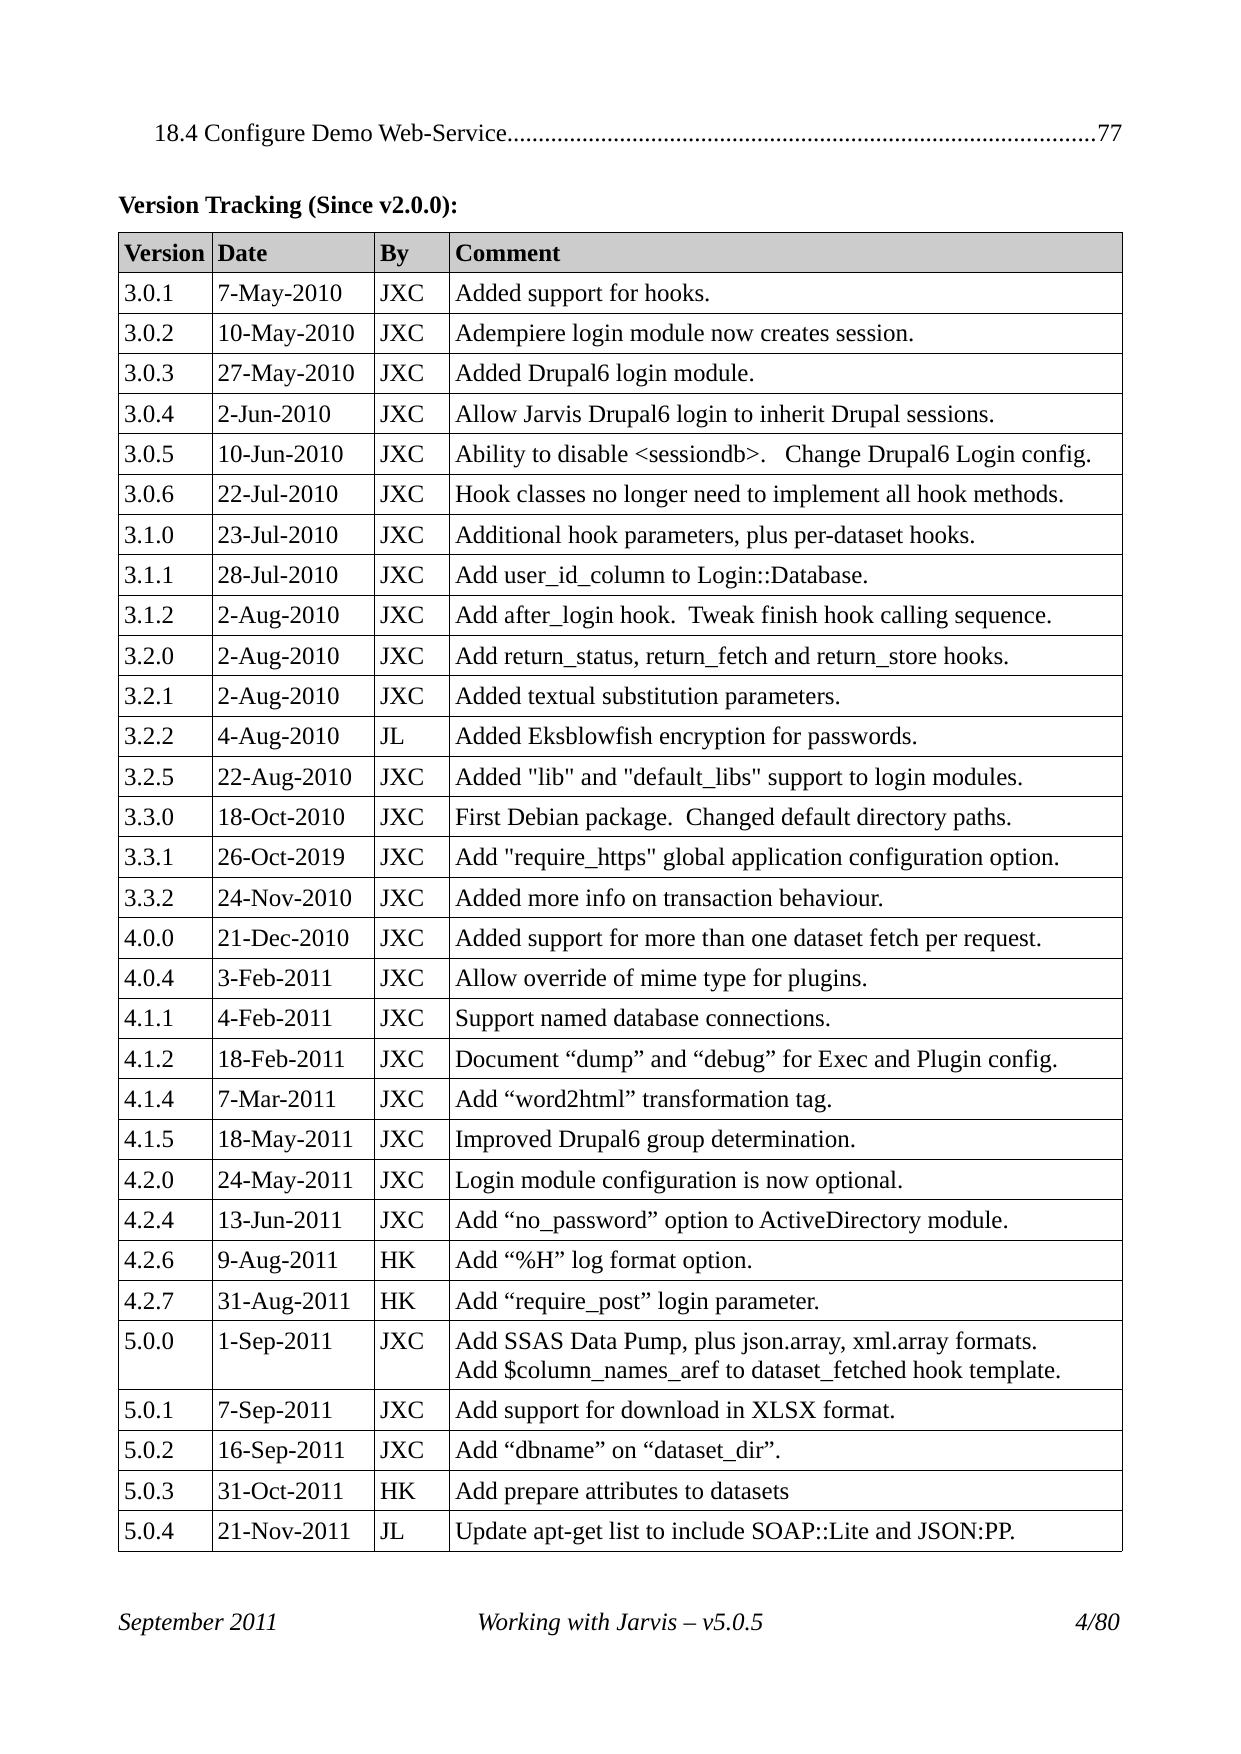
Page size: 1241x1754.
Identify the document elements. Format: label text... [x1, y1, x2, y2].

table_cell 4.1.5 [119, 1120, 212, 1159]
table_cell 3-Feb-2011 [213, 959, 374, 998]
table_header Date [213, 233, 374, 272]
table_cell JXC [375, 434, 449, 474]
table_cell 3.2.0 [119, 636, 212, 675]
table_cell JXC [375, 676, 449, 716]
table_cell 3.2.5 [119, 757, 212, 796]
table_cell Add SSAS Data Pump, plus json.array, xml.array formats. Add $column_names_aref to dataset_fetched hook template. [450, 1321, 1122, 1389]
table_cell 4.1.2 [119, 1039, 212, 1078]
table_cell 31-Aug-2011 [213, 1281, 374, 1320]
table_cell 28-Jul-2010 [213, 555, 374, 594]
table_cell JXC [375, 918, 449, 957]
table_cell 4.1.4 [119, 1079, 212, 1119]
table_cell JXC [375, 1431, 449, 1470]
table_cell 3.1.1 [119, 555, 212, 594]
table_cell JXC [375, 797, 449, 836]
table_cell 2-Jun-2010 [213, 394, 374, 433]
table_cell 24-May-2011 [213, 1160, 374, 1199]
table_cell Support named database connections. [450, 999, 1122, 1038]
table_cell JXC [375, 999, 449, 1038]
table_cell JXC [375, 555, 449, 594]
table_cell 4.0.0 [119, 918, 212, 957]
table_cell JXC [375, 1120, 449, 1159]
table_cell 31-Oct-2011 [213, 1471, 374, 1510]
table_cell 4-Feb-2011 [213, 999, 374, 1038]
table_cell 3.0.6 [119, 475, 212, 514]
table_cell 18-Oct-2010 [213, 797, 374, 836]
table_cell JXC [375, 314, 449, 353]
table_cell Added textual substitution parameters. [450, 676, 1122, 716]
table_cell 26-Oct-2019 [213, 837, 374, 877]
table_cell JXC [375, 273, 449, 312]
table_cell 3.0.3 [119, 354, 212, 393]
table_cell JXC [375, 354, 449, 393]
table_cell Add “no_password” option to ActiveDirectory module. [450, 1200, 1122, 1239]
table_cell Adempiere login module now creates session. [450, 314, 1122, 353]
table_cell 18-Feb-2011 [213, 1039, 374, 1078]
table_cell 7-Mar-2011 [213, 1079, 374, 1119]
table_cell Allow override of mime type for plugins. [450, 959, 1122, 998]
table_cell JXC [375, 1321, 449, 1389]
table_cell JXC [375, 1079, 449, 1119]
table_cell 3.1.2 [119, 596, 212, 635]
table_cell Added "lib" and "default_libs" support to login modules. [450, 757, 1122, 796]
table_cell 3.3.2 [119, 878, 212, 917]
text 18.4 Configure Demo Web-Service 77 [148, 118, 1122, 147]
table_cell Add support for download in XLSX format. [450, 1390, 1122, 1429]
table_cell 1-Sep-2011 [213, 1321, 374, 1389]
table_cell Allow Jarvis Drupal6 login to inherit Drupal sessions. [450, 394, 1122, 433]
table_cell Improved Drupal6 group determination. [450, 1120, 1122, 1159]
table_cell Add “word2html” transformation tag. [450, 1079, 1122, 1119]
table_cell 5.0.2 [119, 1431, 212, 1470]
table_cell Document “dump” and “debug” for Exec and Plugin config. [450, 1039, 1122, 1078]
table_header Version [119, 233, 212, 272]
table_cell 4.2.7 [119, 1281, 212, 1320]
table_cell 5.0.4 [119, 1511, 212, 1551]
table_cell 2-Aug-2010 [213, 636, 374, 675]
table_cell Add return_status, return_fetch and return_store hooks. [450, 636, 1122, 675]
table_cell 5.0.1 [119, 1390, 212, 1429]
table_cell 4.1.1 [119, 999, 212, 1038]
table_header Comment [450, 233, 1122, 272]
table_cell 3.3.0 [119, 797, 212, 836]
table_cell JL [375, 717, 449, 756]
table_cell JL [375, 1511, 449, 1551]
table_cell Added Drupal6 login module. [450, 354, 1122, 393]
table_cell 2-Aug-2010 [213, 676, 374, 716]
table_cell JXC [375, 1039, 449, 1078]
table_cell Add “require_post” login parameter. [450, 1281, 1122, 1320]
table_cell Add “dbname” on “dataset_dir”. [450, 1431, 1122, 1470]
table_cell JXC [375, 596, 449, 635]
table_cell 3.0.4 [119, 394, 212, 433]
table_cell 3.1.0 [119, 515, 212, 554]
table_cell JXC [375, 837, 449, 877]
table_cell Add “%H” log format option. [450, 1241, 1122, 1280]
table_cell JXC [375, 1160, 449, 1199]
table_cell 2-Aug-2010 [213, 596, 374, 635]
table_cell Hook classes no longer need to implement all hook methods. [450, 475, 1122, 514]
table_cell 7-May-2010 [213, 273, 374, 312]
table_cell 16-Sep-2011 [213, 1431, 374, 1470]
table_cell Update apt-get list to include SOAP::Lite and JSON:PP. [450, 1511, 1122, 1551]
table_cell JXC [375, 475, 449, 514]
table_cell 7-Sep-2011 [213, 1390, 374, 1429]
table_cell Added more info on transaction behaviour. [450, 878, 1122, 917]
table_cell JXC [375, 515, 449, 554]
table_cell 4.0.4 [119, 959, 212, 998]
table_cell 3.2.1 [119, 676, 212, 716]
table_cell 4.2.0 [119, 1160, 212, 1199]
table_cell 21-Dec-2010 [213, 918, 374, 957]
table_cell 22-Jul-2010 [213, 475, 374, 514]
table_cell Add after_login hook. Tweak finish hook calling sequence. [450, 596, 1122, 635]
table_cell Login module configuration is now optional. [450, 1160, 1122, 1199]
table_cell 3.2.2 [119, 717, 212, 756]
table_cell Add prepare attributes to datasets [450, 1471, 1122, 1510]
table_cell JXC [375, 959, 449, 998]
table_cell First Debian package. Changed default directory paths. [450, 797, 1122, 836]
table_cell 4-Aug-2010 [213, 717, 374, 756]
table_cell JXC [375, 757, 449, 796]
table_cell JXC [375, 1200, 449, 1239]
table_cell 4.2.6 [119, 1241, 212, 1280]
table_cell 10-Jun-2010 [213, 434, 374, 474]
table_cell 21-Nov-2011 [213, 1511, 374, 1551]
table_cell 3.3.1 [119, 837, 212, 877]
table_cell 3.0.1 [119, 273, 212, 312]
table_cell 3.0.2 [119, 314, 212, 353]
table_cell 9-Aug-2011 [213, 1241, 374, 1280]
table_cell HK [375, 1471, 449, 1510]
table_cell HK [375, 1241, 449, 1280]
table_cell Added Eksblowfish encryption for passwords. [450, 717, 1122, 756]
table_cell 10-May-2010 [213, 314, 374, 353]
table_cell 18-May-2011 [213, 1120, 374, 1159]
table_cell 5.0.3 [119, 1471, 212, 1510]
table_cell Added support for more than one dataset fetch per request. [450, 918, 1122, 957]
table_cell 23-Jul-2010 [213, 515, 374, 554]
table_cell 3.0.5 [119, 434, 212, 474]
table_cell Added support for hooks. [450, 273, 1122, 312]
table_cell 5.0.0 [119, 1321, 212, 1389]
table_cell 4.2.4 [119, 1200, 212, 1239]
table_cell 27-May-2010 [213, 354, 374, 393]
table_cell HK [375, 1281, 449, 1320]
table_cell Add "require_https" global application configuration option. [450, 837, 1122, 877]
text Version Tracking (Since v2.0.0): [118, 191, 1122, 219]
table_cell 24-Nov-2010 [213, 878, 374, 917]
table_cell 22-Aug-2010 [213, 757, 374, 796]
table_cell 13-Jun-2011 [213, 1200, 374, 1239]
table_cell JXC [375, 394, 449, 433]
table_cell Ability to disable <sessiondb>. Change Drupal6 Login config. [450, 434, 1122, 474]
table_cell JXC [375, 878, 449, 917]
table_cell Additional hook parameters, plus per-dataset hooks. [450, 515, 1122, 554]
table_header By [375, 233, 449, 272]
table_cell JXC [375, 1390, 449, 1429]
table_cell Add user_id_column to Login::Database. [450, 555, 1122, 594]
table_cell JXC [375, 636, 449, 675]
